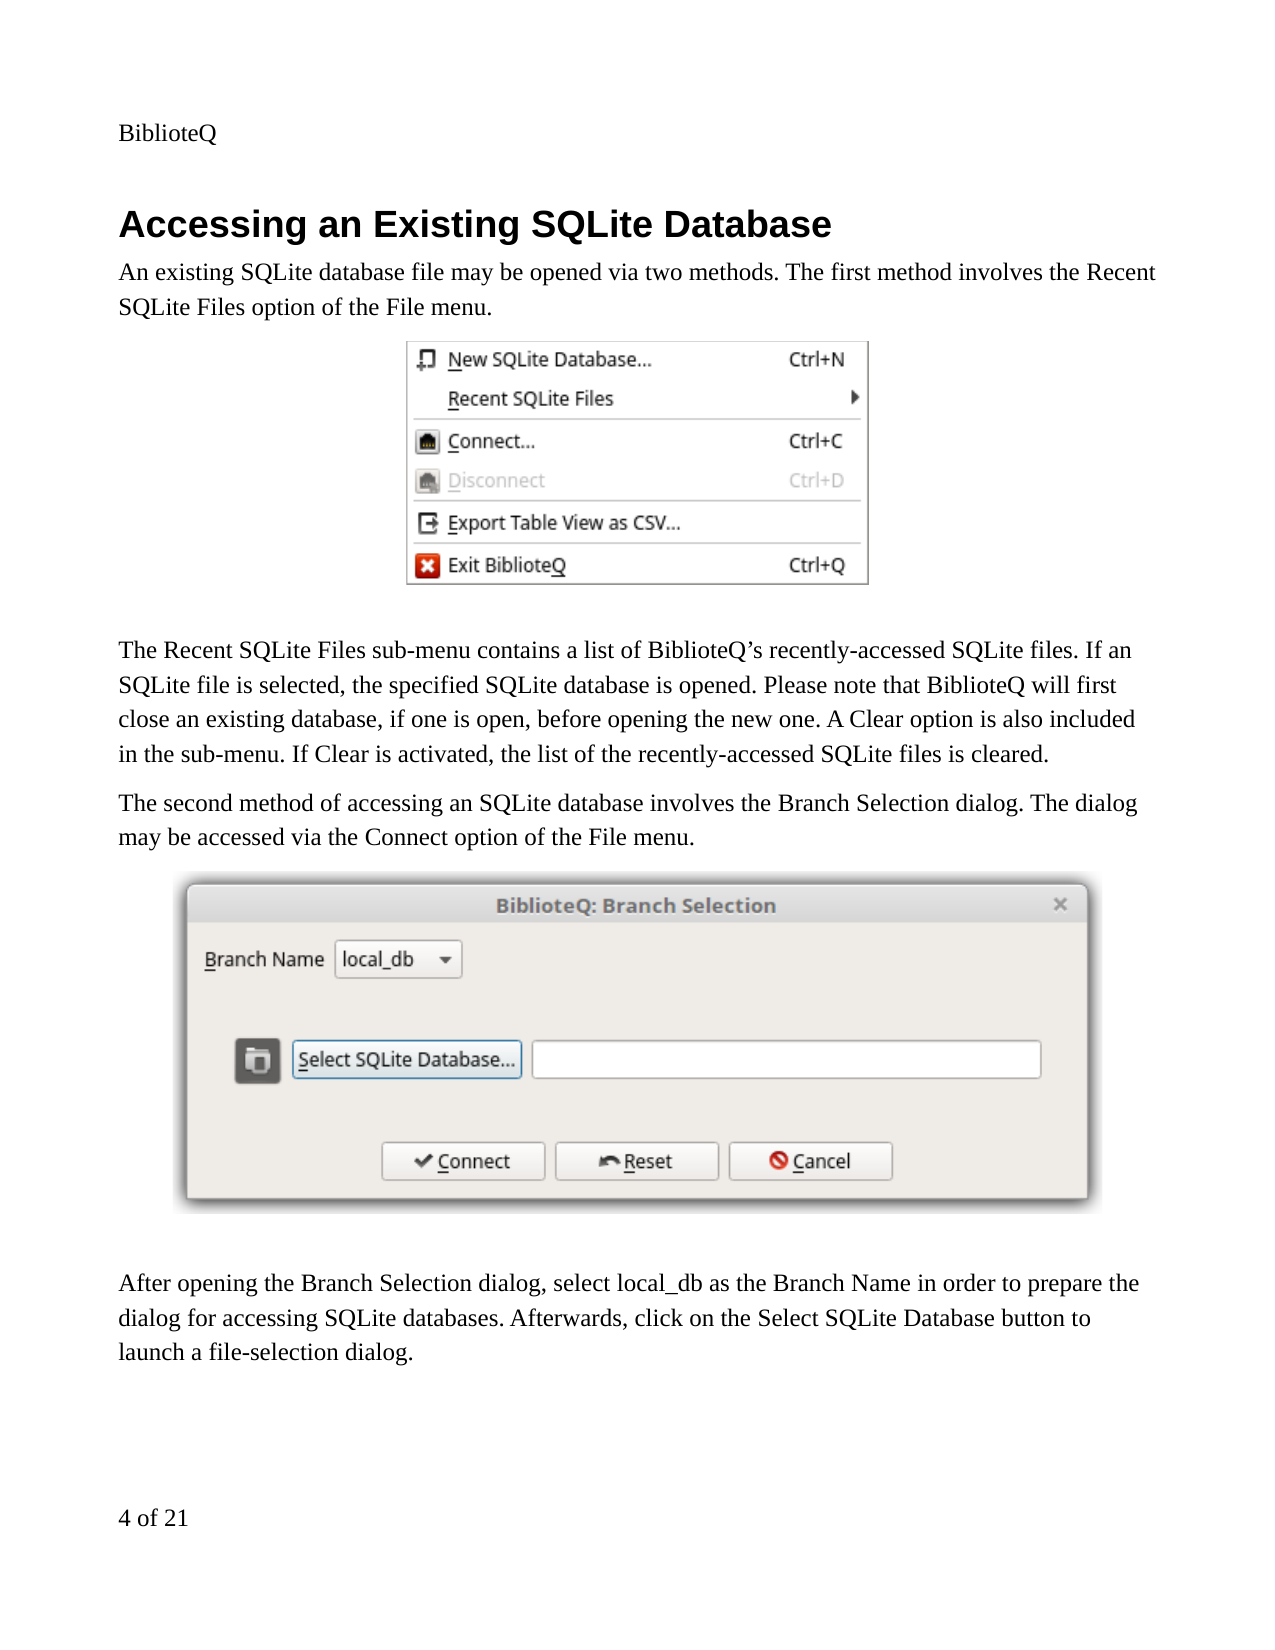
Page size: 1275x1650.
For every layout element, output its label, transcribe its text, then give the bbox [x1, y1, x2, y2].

picture [172, 871, 1103, 1214]
text The second method of accessing an SQLite database involves the Branch Selection dialog. The dialog may be accessed via the Connect option of the File menu. [118, 788, 1157, 851]
text After opening the Branch Selection dialog, select local_db as the Branch Name in order to prepare the dialog for accessing SQLite databases. Afterwards, click on the Select SQLite Database button to launch a file-selection dialog. [118, 1268, 1157, 1366]
subtitle Accessing an Existing SQLite Database [118, 201, 1157, 245]
text An existing SQLite database file may be opened via two methods. The first method involves the Recent SQLite Files option of the File menu. [118, 257, 1157, 321]
text The Recent SQLite Files sub-menu contains a list of BiblioteQ’s recently-accessed SQLite files. If an SQLite file is selected, the specified SQLite database is opened. Please note that BiblioteQ will first close an existing database, if one is open, before opening the new one. A Clear option is also included in the sub-menu. If Clear is activated, the list of the recently-accessed SQLite files is cleared. [118, 635, 1157, 768]
picture [406, 341, 869, 585]
